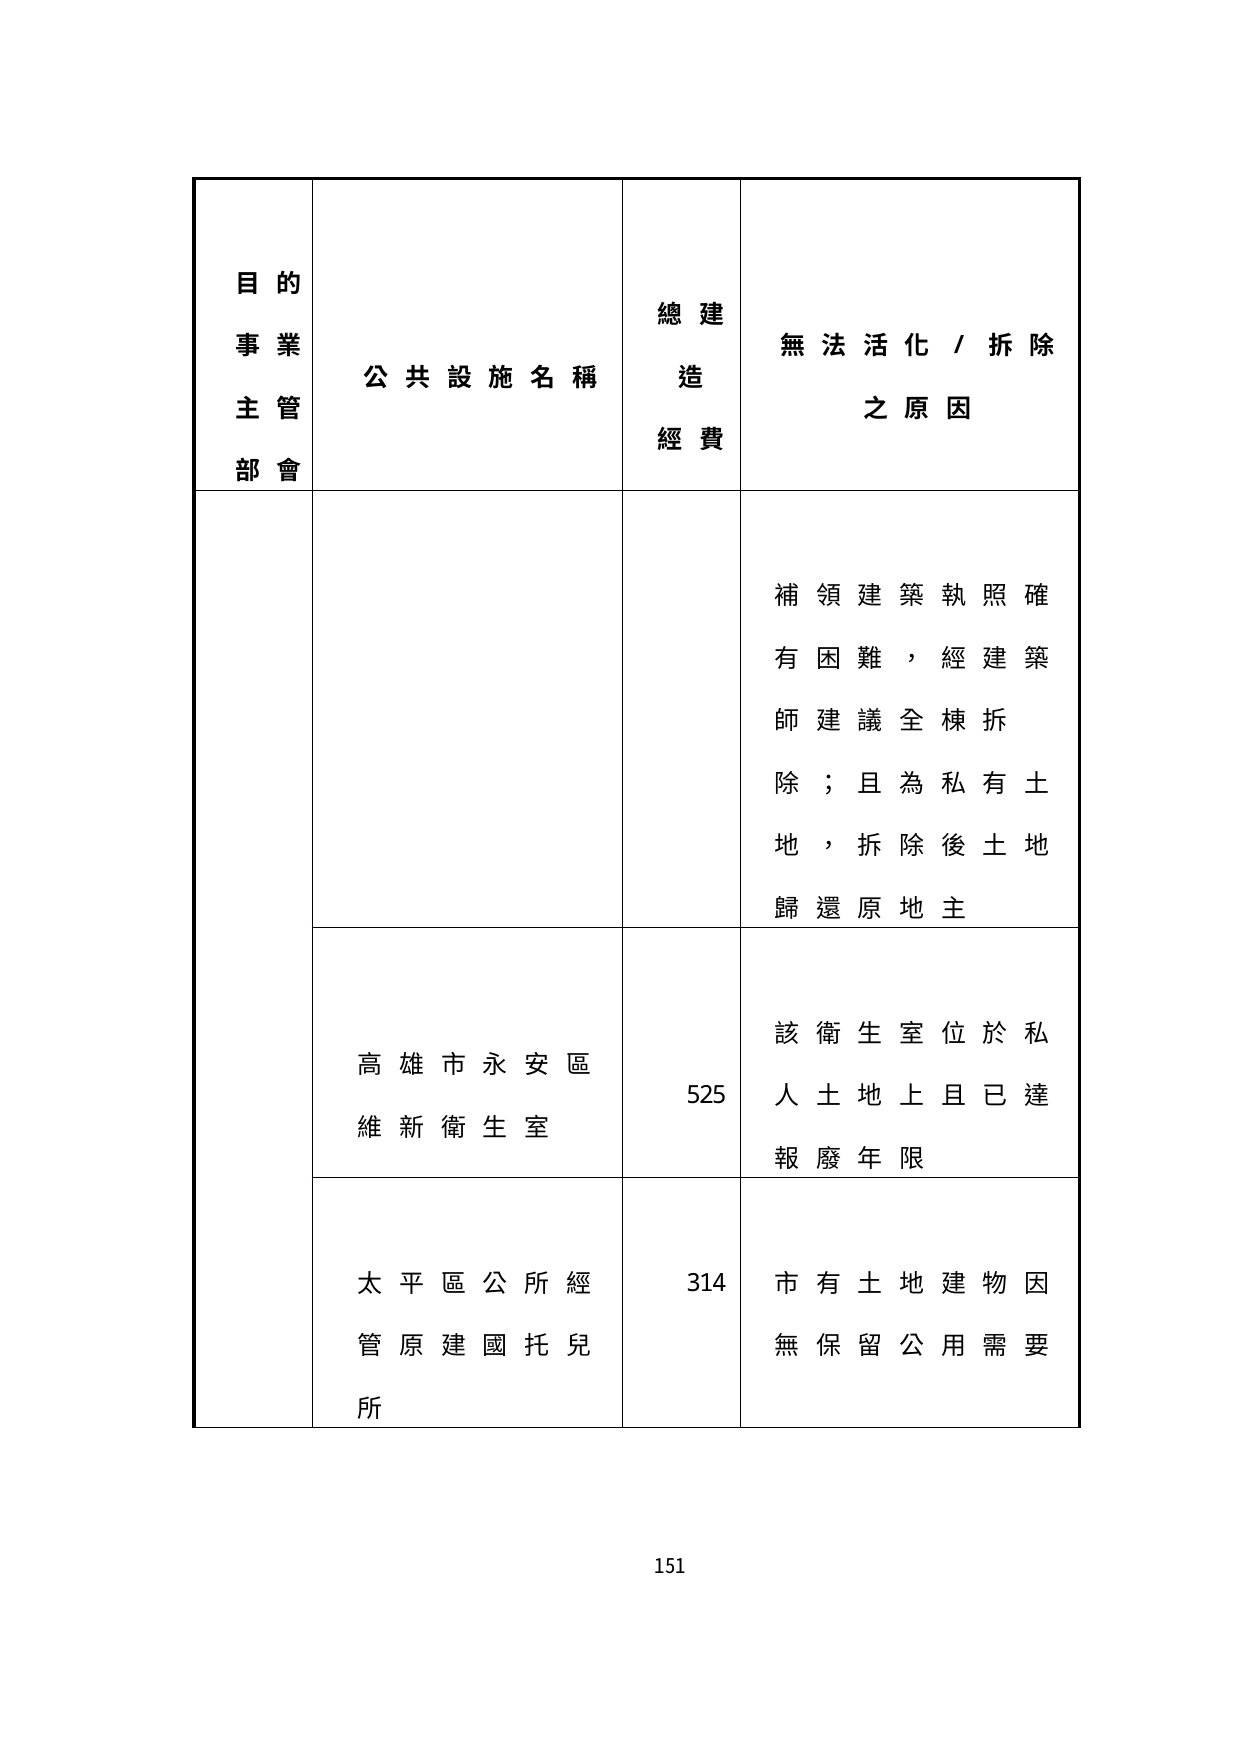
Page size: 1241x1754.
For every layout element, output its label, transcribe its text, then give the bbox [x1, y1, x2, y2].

table_cell 該衛生室位於私人土地上且已達報廢年限 [741, 928, 1078, 1177]
table_cell 補領建築執照確有困難，經建築師建議全棟拆除；且為私有土地，拆除後土地歸還原地主 [741, 491, 1078, 927]
table_cell 高雄市永安區維新衛生室 [313, 928, 622, 1177]
table_header 公共設施名稱 [313, 180, 622, 490]
table_cell [623, 491, 740, 927]
table_cell [196, 491, 312, 1427]
table_header 總建造 經費 [623, 180, 740, 490]
table_header 目的事業 主管部會 [196, 180, 312, 490]
table_cell 市有土地建物因無保留公用需要 [741, 1178, 1078, 1427]
table_cell 525 [623, 928, 740, 1177]
table_cell 太平區公所經管原建國托兒所 [313, 1178, 622, 1427]
table_header 無法活化/拆除之原因 [741, 180, 1078, 490]
table_cell 314 [623, 1178, 740, 1427]
table_cell [313, 491, 622, 927]
